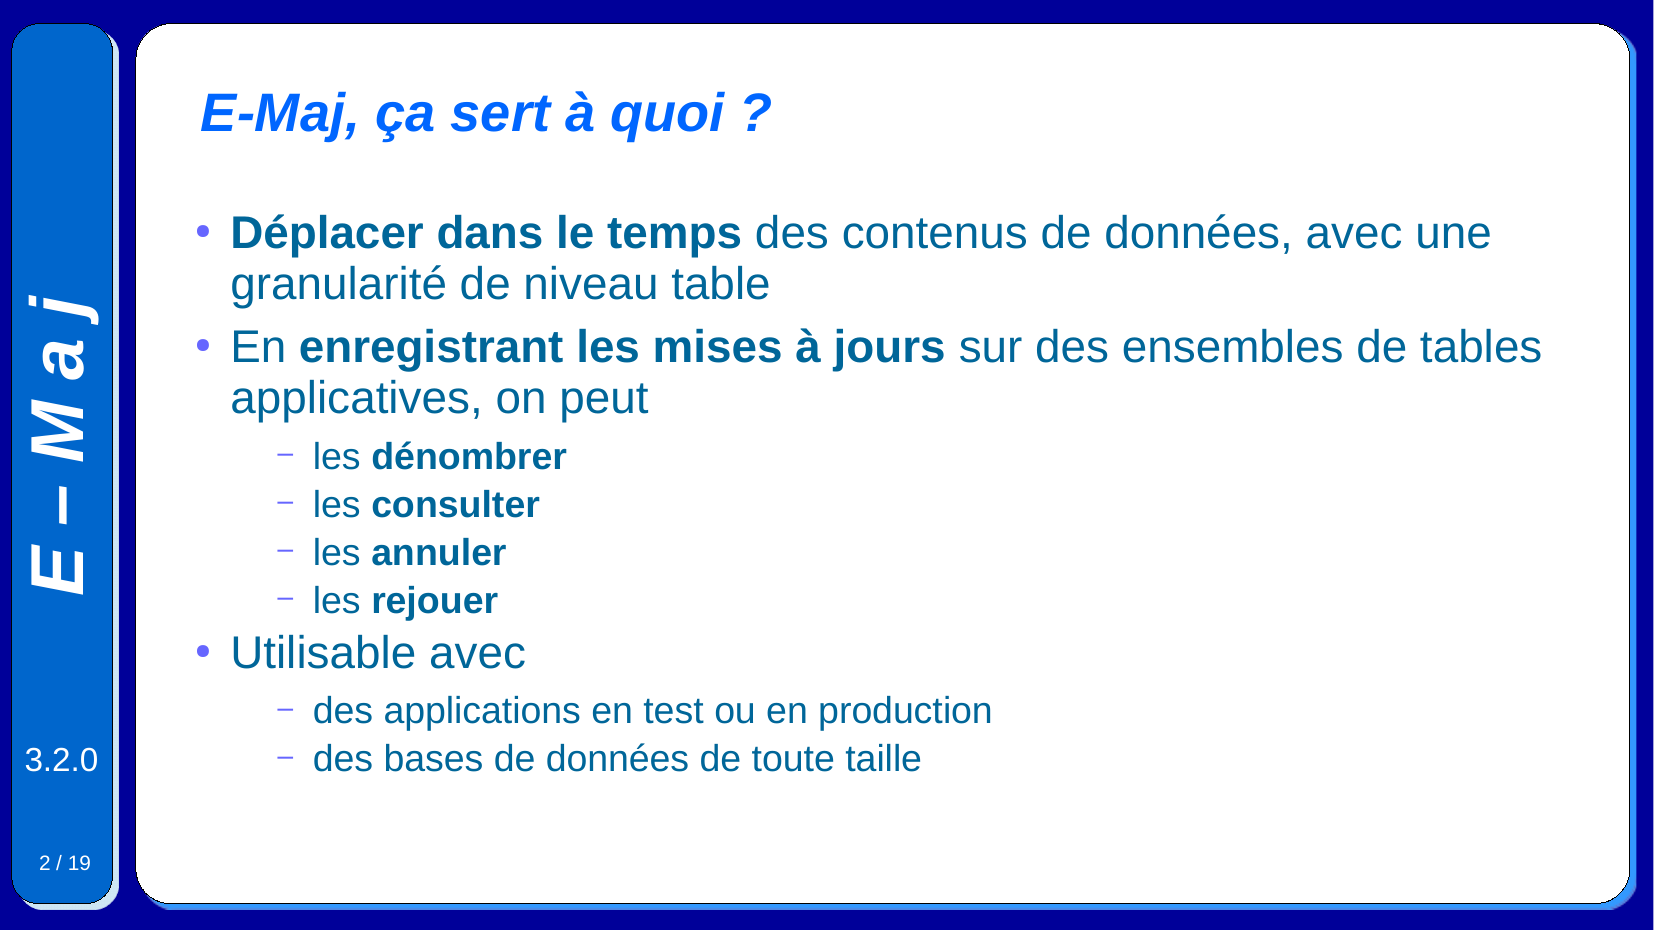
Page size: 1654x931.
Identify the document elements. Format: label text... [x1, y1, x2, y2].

list Déplacer dans le temps des contenus de données, avec une granularité de niveau table En enregistrant les mises à jours sur des ensembles de tables applicatives, on peut les dénombrer les consulter les annuler les rejouer Utilisable avec des applications en test ou en production des bases de données de toute taille [177, 206, 1587, 886]
title E-Maj, ça sert à quoi ? [200, 34, 1575, 191]
